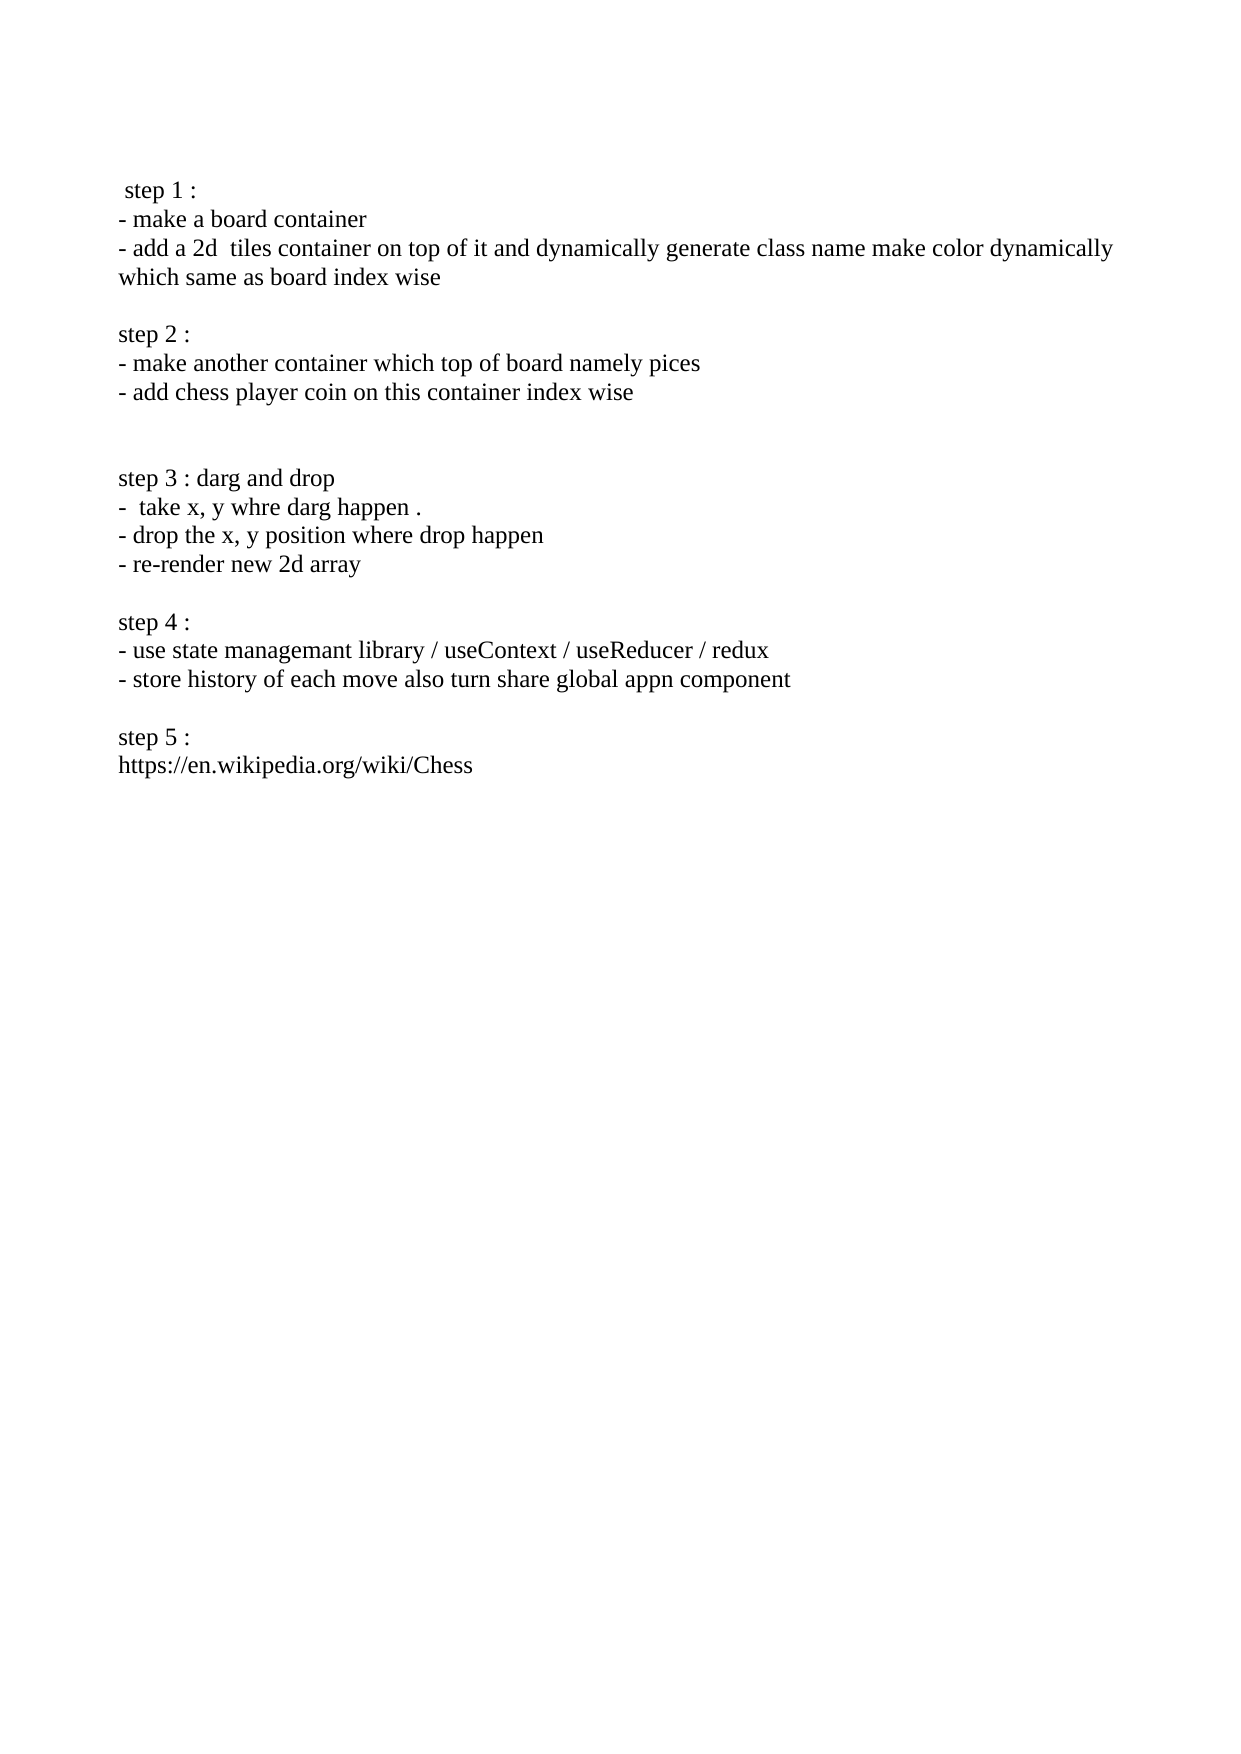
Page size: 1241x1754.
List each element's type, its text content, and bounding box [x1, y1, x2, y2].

text step 1 : [118, 176, 1122, 204]
text - take x, y whre darg happen . [118, 492, 1122, 521]
text step 2 : [118, 319, 1122, 348]
text step 4 : [118, 607, 1122, 636]
text - drop the x, y position where drop happen [118, 521, 1122, 549]
text - make a board container [118, 204, 1122, 233]
text - add chess player coin on this container index wise [118, 377, 1122, 406]
text - re-render new 2d array [118, 549, 1122, 578]
text - use state managemant library / useContext / useReducer / redux [118, 636, 1122, 664]
text https://en.wikipedia.org/wiki/Chess [118, 751, 1122, 779]
text step 5 : [118, 722, 1122, 751]
text - add a 2d tiles container on top of it and dynamically generate class name make color dynamically which same as board index wise [118, 233, 1122, 291]
text step 3 : darg and drop [118, 463, 1122, 492]
text - store history of each move also turn share global appn component [118, 664, 1122, 693]
text - make another container which top of board namely pices [118, 348, 1122, 377]
